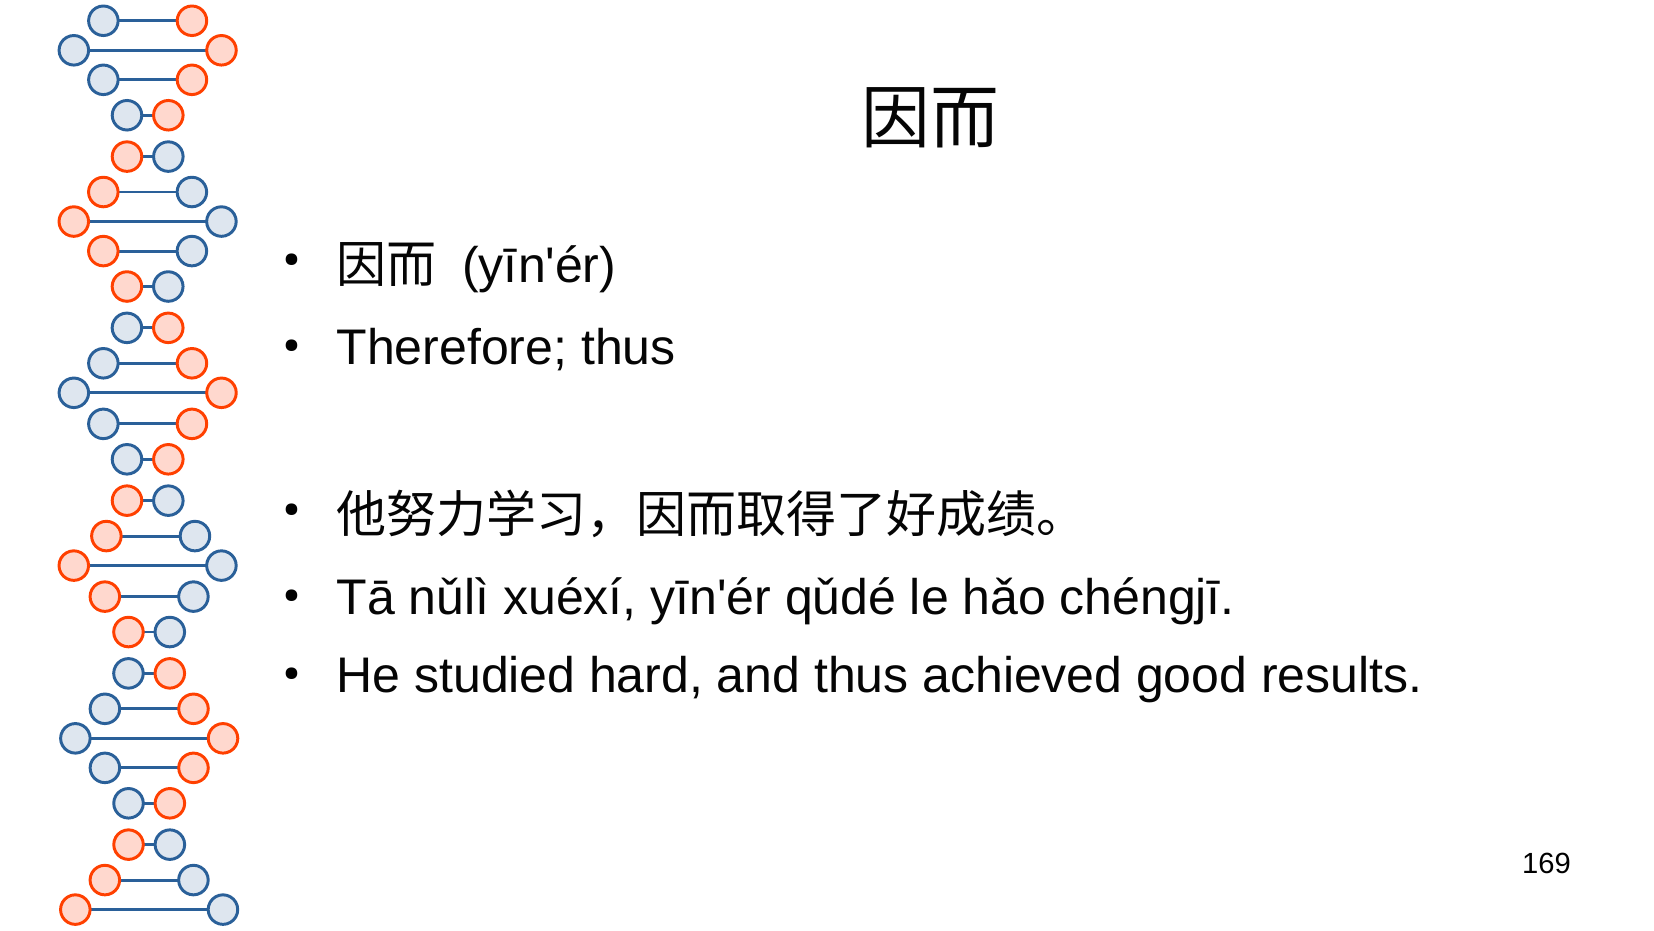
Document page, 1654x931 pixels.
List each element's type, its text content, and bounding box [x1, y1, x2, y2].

list 因而 (yīn'ér) Therefore; thus 他努力学习，因而取得了好成绩。 Tā nǔlì xuéxí, yīn'ér qǔdé le hǎo chéngjī. He studied hard, and thus achieved good results. [265, 224, 1595, 764]
title 因而 [265, 35, 1595, 189]
